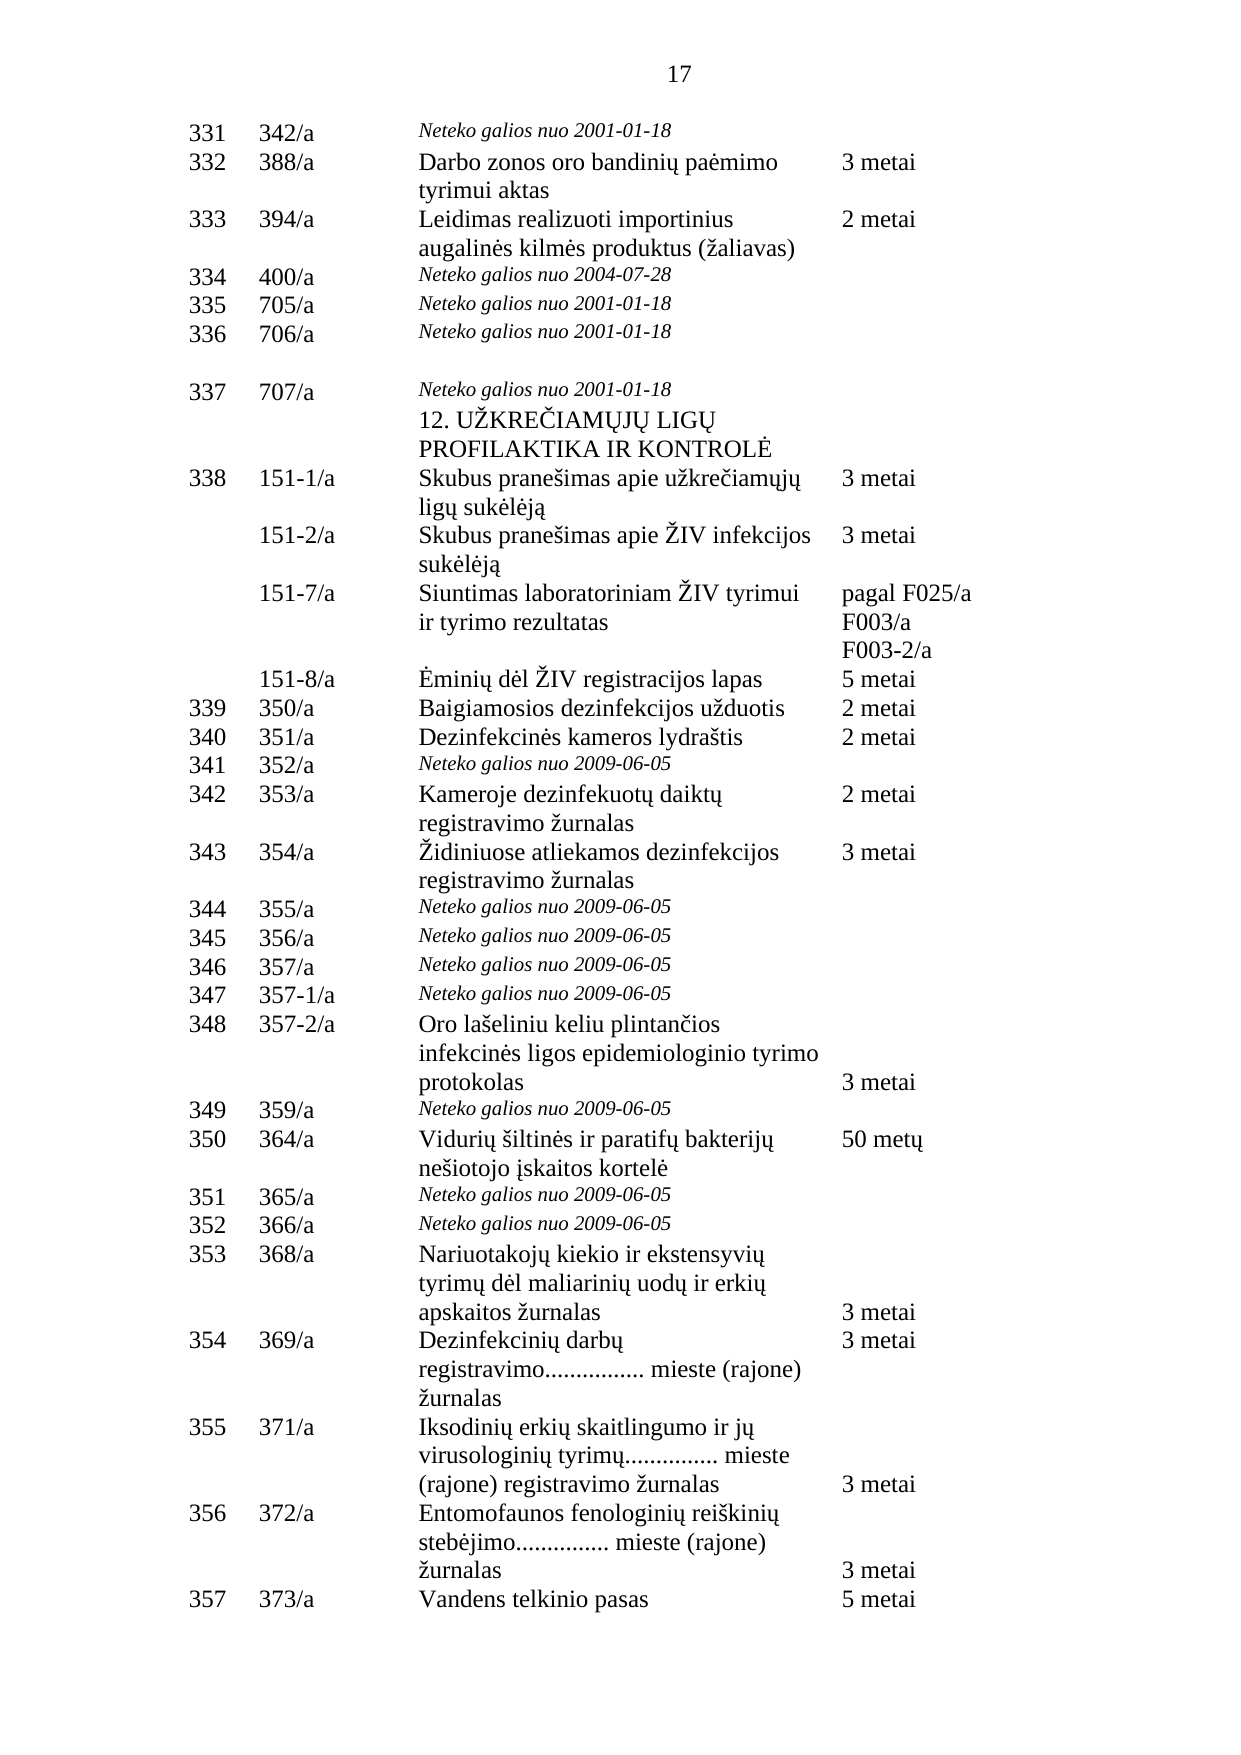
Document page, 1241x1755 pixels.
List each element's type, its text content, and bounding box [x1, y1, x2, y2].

table_cell [1176, 693, 1181, 722]
table_cell [1176, 578, 1181, 664]
table_cell Leidimas realizuoti importinius augalinės kilmės produktus (žaliavas) [407, 204, 830, 262]
table_cell [830, 1498, 1031, 1556]
table_cell [1176, 1412, 1181, 1469]
table_cell 349 [177, 1096, 247, 1124]
table_cell 3 metai [830, 1067, 1031, 1096]
table_cell [1176, 1211, 1181, 1239]
table_cell [1031, 981, 1176, 1009]
table_cell [1176, 1469, 1181, 1498]
table_cell [830, 1096, 1031, 1124]
table_cell Neteko galios nuo 2009-06-05 [407, 1182, 830, 1211]
table_cell [1176, 204, 1181, 262]
table_cell Dezinfekcinių darbų registravimo................ mieste (rajone) žurnalas [407, 1326, 830, 1412]
table_cell Nariuotakojų kiekio ir ekstensyvių tyrimų dėl maliarinių uodų ir erkių [407, 1239, 830, 1297]
table_cell [1031, 1584, 1176, 1613]
table_cell 339 [177, 693, 247, 722]
table_cell 151-1/a [248, 463, 407, 521]
table_cell 341 [177, 751, 247, 779]
table_cell 388/a [248, 147, 407, 204]
table_cell [1031, 1498, 1176, 1556]
table_cell Baigiamosios dezinfekcijos užduotis [407, 693, 830, 722]
table_cell Entomofaunos fenologinių reiškinių stebėjimo............... mieste (rajone) [407, 1498, 830, 1556]
table_cell [830, 319, 1031, 348]
table_cell 3 metai [830, 147, 1031, 204]
table_cell 355/a [248, 894, 407, 923]
table_cell Vandens telkinio pasas [407, 1584, 830, 1613]
table_cell (rajone) registravimo žurnalas [407, 1469, 830, 1498]
table_cell Dezinfekcinės kameros lydraštis [407, 722, 830, 751]
table_cell [830, 1009, 1031, 1067]
table_cell Neteko galios nuo 2009-06-05 [407, 923, 830, 952]
table_cell [1176, 1498, 1181, 1556]
table_cell [177, 348, 247, 377]
table_cell [1031, 147, 1176, 204]
table_cell 346 [177, 952, 247, 981]
table_cell [1176, 406, 1181, 463]
table_cell 3 metai [830, 1469, 1031, 1498]
table_cell 352 [177, 1211, 247, 1239]
table_cell Neteko galios nuo 2009-06-05 [407, 1211, 830, 1239]
table_cell [1031, 751, 1176, 779]
table_cell [177, 406, 247, 463]
table_cell [1031, 1182, 1176, 1211]
table_cell 400/a [248, 262, 407, 291]
table_cell [1031, 1412, 1176, 1469]
table_cell 369/a [248, 1326, 407, 1412]
table_cell 3 metai [830, 1326, 1031, 1412]
table_cell [1031, 837, 1176, 894]
table_cell [248, 406, 407, 463]
table_cell [830, 1182, 1031, 1211]
table_cell Kameroje dezinfekuotų daiktų registravimo žurnalas [407, 779, 830, 837]
table_cell 706/a [248, 319, 407, 348]
table_cell 371/a [248, 1412, 407, 1469]
table_cell 3 metai [830, 463, 1031, 521]
table_cell Neteko galios nuo 2001-01-18 [407, 118, 830, 147]
table_cell 364/a [248, 1124, 407, 1182]
table_cell Neteko galios nuo 2009-06-05 [407, 952, 830, 981]
table_cell [1031, 1096, 1176, 1124]
table_cell [1176, 1584, 1181, 1613]
table_cell 705/a [248, 291, 407, 319]
table_cell Neteko galios nuo 2009-06-05 [407, 894, 830, 923]
table_cell 344 [177, 894, 247, 923]
table_cell [1031, 204, 1176, 262]
table_cell Neteko galios nuo 2009-06-05 [407, 751, 830, 779]
table_cell [177, 1556, 247, 1584]
table_cell 2 metai [830, 722, 1031, 751]
table_cell 348 [177, 1009, 247, 1067]
table_cell [1031, 1297, 1176, 1326]
table_cell 357/a [248, 952, 407, 981]
table_cell Iksodinių erkių skaitlingumo ir jų virusologinių tyrimų............... mieste [407, 1412, 830, 1469]
table_cell 372/a [248, 1498, 407, 1556]
table_cell [830, 348, 1031, 377]
table_cell [830, 981, 1031, 1009]
table_cell 350 [177, 1124, 247, 1182]
table_cell 151-8/a [248, 664, 407, 693]
table_cell [1176, 463, 1181, 521]
table_cell [1031, 578, 1176, 664]
table_cell [1176, 1124, 1181, 1182]
table_cell Skubus pranešimas apie užkrečiamųjų ligų sukėlėją [407, 463, 830, 521]
table_cell 2 metai [830, 204, 1031, 262]
table_cell [1031, 664, 1176, 693]
table_cell 151-2/a [248, 521, 407, 578]
table_cell [1031, 521, 1176, 578]
table_cell [1031, 377, 1176, 406]
table_cell [1176, 1556, 1181, 1584]
table_cell 352/a [248, 751, 407, 779]
table_cell [177, 1297, 247, 1326]
table_cell [830, 1239, 1031, 1297]
table_cell [830, 377, 1031, 406]
table_cell [1176, 1067, 1181, 1096]
table_cell [830, 1412, 1031, 1469]
table_cell [1031, 1124, 1176, 1182]
table_cell 343 [177, 837, 247, 894]
table_cell [1176, 521, 1181, 578]
table_cell Ėminių dėl ŽIV registracijos lapas [407, 664, 830, 693]
table_cell 5 metai [830, 664, 1031, 693]
table_cell 365/a [248, 1182, 407, 1211]
table_cell [1031, 118, 1176, 147]
table_cell 334 [177, 262, 247, 291]
table_cell 3 metai [830, 521, 1031, 578]
table_cell [177, 521, 247, 578]
table_cell [1176, 348, 1181, 377]
table_cell [1176, 1096, 1181, 1124]
table_cell [1176, 981, 1181, 1009]
table_cell [1031, 693, 1176, 722]
table_cell [830, 923, 1031, 952]
table_cell [1176, 894, 1181, 923]
table_cell 356/a [248, 923, 407, 952]
table_cell 357-2/a [248, 1009, 407, 1067]
table_cell Neteko galios nuo 2001-01-18 [407, 319, 830, 348]
table_cell [177, 578, 247, 664]
table_cell 342 [177, 779, 247, 837]
table_cell [407, 348, 830, 377]
table_cell [1031, 291, 1176, 319]
table_cell 368/a [248, 1239, 407, 1297]
table_cell [1031, 722, 1176, 751]
table_cell 3 metai [830, 1556, 1031, 1584]
table_cell [1031, 894, 1176, 923]
table_cell 356 [177, 1498, 247, 1556]
table_cell 3 metai [830, 1297, 1031, 1326]
table_cell 50 metų [830, 1124, 1031, 1182]
table_cell 357 [177, 1584, 247, 1613]
table_cell 353 [177, 1239, 247, 1297]
table_cell 332 [177, 147, 247, 204]
table_cell [1031, 1239, 1176, 1297]
table_cell [1176, 923, 1181, 952]
table_cell 354 [177, 1326, 247, 1412]
table_cell [830, 406, 1031, 463]
table_cell [1176, 291, 1181, 319]
table_cell [248, 1469, 407, 1498]
table_cell [1031, 1211, 1176, 1239]
table_cell [248, 1556, 407, 1584]
table_cell pagal F025/a F003/a F003-2/a [830, 578, 1031, 664]
table_cell 331 [177, 118, 247, 147]
table_cell 351/a [248, 722, 407, 751]
table_cell 354/a [248, 837, 407, 894]
table_cell 350/a [248, 693, 407, 722]
table_cell [1176, 664, 1181, 693]
table_cell 12. UŽKREČIAMŲJŲ LIGŲ PROFILAKTIKA IR KONTROLĖ [407, 406, 830, 463]
table_cell 355 [177, 1412, 247, 1469]
table_cell [177, 1067, 247, 1096]
table_cell [1176, 952, 1181, 981]
table_cell 707/a [248, 377, 407, 406]
table_cell 333 [177, 204, 247, 262]
table_cell [830, 291, 1031, 319]
table_cell žurnalas [407, 1556, 830, 1584]
table_cell 337 [177, 377, 247, 406]
table_cell [1176, 1009, 1181, 1067]
table_cell [1176, 147, 1181, 204]
table_cell [1176, 722, 1181, 751]
table_cell [177, 1469, 247, 1498]
table_cell [1031, 348, 1176, 377]
table_cell [830, 118, 1031, 147]
table_cell [1031, 923, 1176, 952]
table_cell [830, 894, 1031, 923]
table_cell [1176, 262, 1181, 291]
table_cell [830, 1211, 1031, 1239]
table_cell 336 [177, 319, 247, 348]
table_cell 340 [177, 722, 247, 751]
table_cell 345 [177, 923, 247, 952]
table_cell apskaitos žurnalas [407, 1297, 830, 1326]
table_cell [1176, 1297, 1181, 1326]
table_cell [1031, 262, 1176, 291]
table_cell 394/a [248, 204, 407, 262]
table_cell Skubus pranešimas apie ŽIV infekcijos sukėlėją [407, 521, 830, 578]
table_cell [1031, 319, 1176, 348]
table_cell Oro lašeliniu keliu plintančios infekcinės ligos epidemiologinio tyrimo [407, 1009, 830, 1067]
table_cell Darbo zonos oro bandinių paėmimo tyrimui aktas [407, 147, 830, 204]
table_cell 2 metai [830, 779, 1031, 837]
table_cell Neteko galios nuo 2004-07-28 [407, 262, 830, 291]
table_cell [1031, 1326, 1176, 1412]
table_cell 342/a [248, 118, 407, 147]
table_cell [1176, 751, 1181, 779]
table_cell [1031, 952, 1176, 981]
table_cell 3 metai [830, 837, 1031, 894]
table_cell [1176, 1182, 1181, 1211]
table_cell [830, 262, 1031, 291]
table_cell [1176, 377, 1181, 406]
table_cell [1031, 1469, 1176, 1498]
table_cell [1031, 1556, 1176, 1584]
table_cell [1031, 1009, 1176, 1067]
table_cell Neteko galios nuo 2009-06-05 [407, 981, 830, 1009]
table_cell [1176, 837, 1181, 894]
table_cell [1031, 1067, 1176, 1096]
table_cell 351 [177, 1182, 247, 1211]
table_cell 366/a [248, 1211, 407, 1239]
table_cell 338 [177, 463, 247, 521]
table_cell Neteko galios nuo 2001-01-18 [407, 291, 830, 319]
table_cell [830, 751, 1031, 779]
table_cell Neteko galios nuo 2009-06-05 [407, 1096, 830, 1124]
table_cell [1031, 463, 1176, 521]
table_cell 359/a [248, 1096, 407, 1124]
table_cell 347 [177, 981, 247, 1009]
table_cell 353/a [248, 779, 407, 837]
table_cell [1031, 406, 1176, 463]
table_cell 373/a [248, 1584, 407, 1613]
table_cell [1031, 779, 1176, 837]
table_cell [1176, 319, 1181, 348]
table_cell Židiniuose atliekamos dezinfekcijos registravimo žurnalas [407, 837, 830, 894]
table_cell [177, 664, 247, 693]
table_cell [1176, 118, 1181, 147]
table_cell Neteko galios nuo 2001-01-18 [407, 377, 830, 406]
table_cell Vidurių šiltinės ir paratifų bakterijų nešiotojo įskaitos kortelė [407, 1124, 830, 1182]
table_cell 335 [177, 291, 247, 319]
table_cell [830, 952, 1031, 981]
table_cell 5 metai [830, 1584, 1031, 1613]
table_cell 357-1/a [248, 981, 407, 1009]
table_cell protokolas [407, 1067, 830, 1096]
table_cell 2 metai [830, 693, 1031, 722]
table_cell [248, 1067, 407, 1096]
table_cell [248, 348, 407, 377]
table_cell Siuntimas laboratoriniam ŽIV tyrimui ir tyrimo rezultatas [407, 578, 830, 664]
table_cell [1176, 1326, 1181, 1412]
table_cell [1176, 779, 1181, 837]
table_cell 151-7/a [248, 578, 407, 664]
table_cell [1176, 1239, 1181, 1297]
table_cell [248, 1297, 407, 1326]
